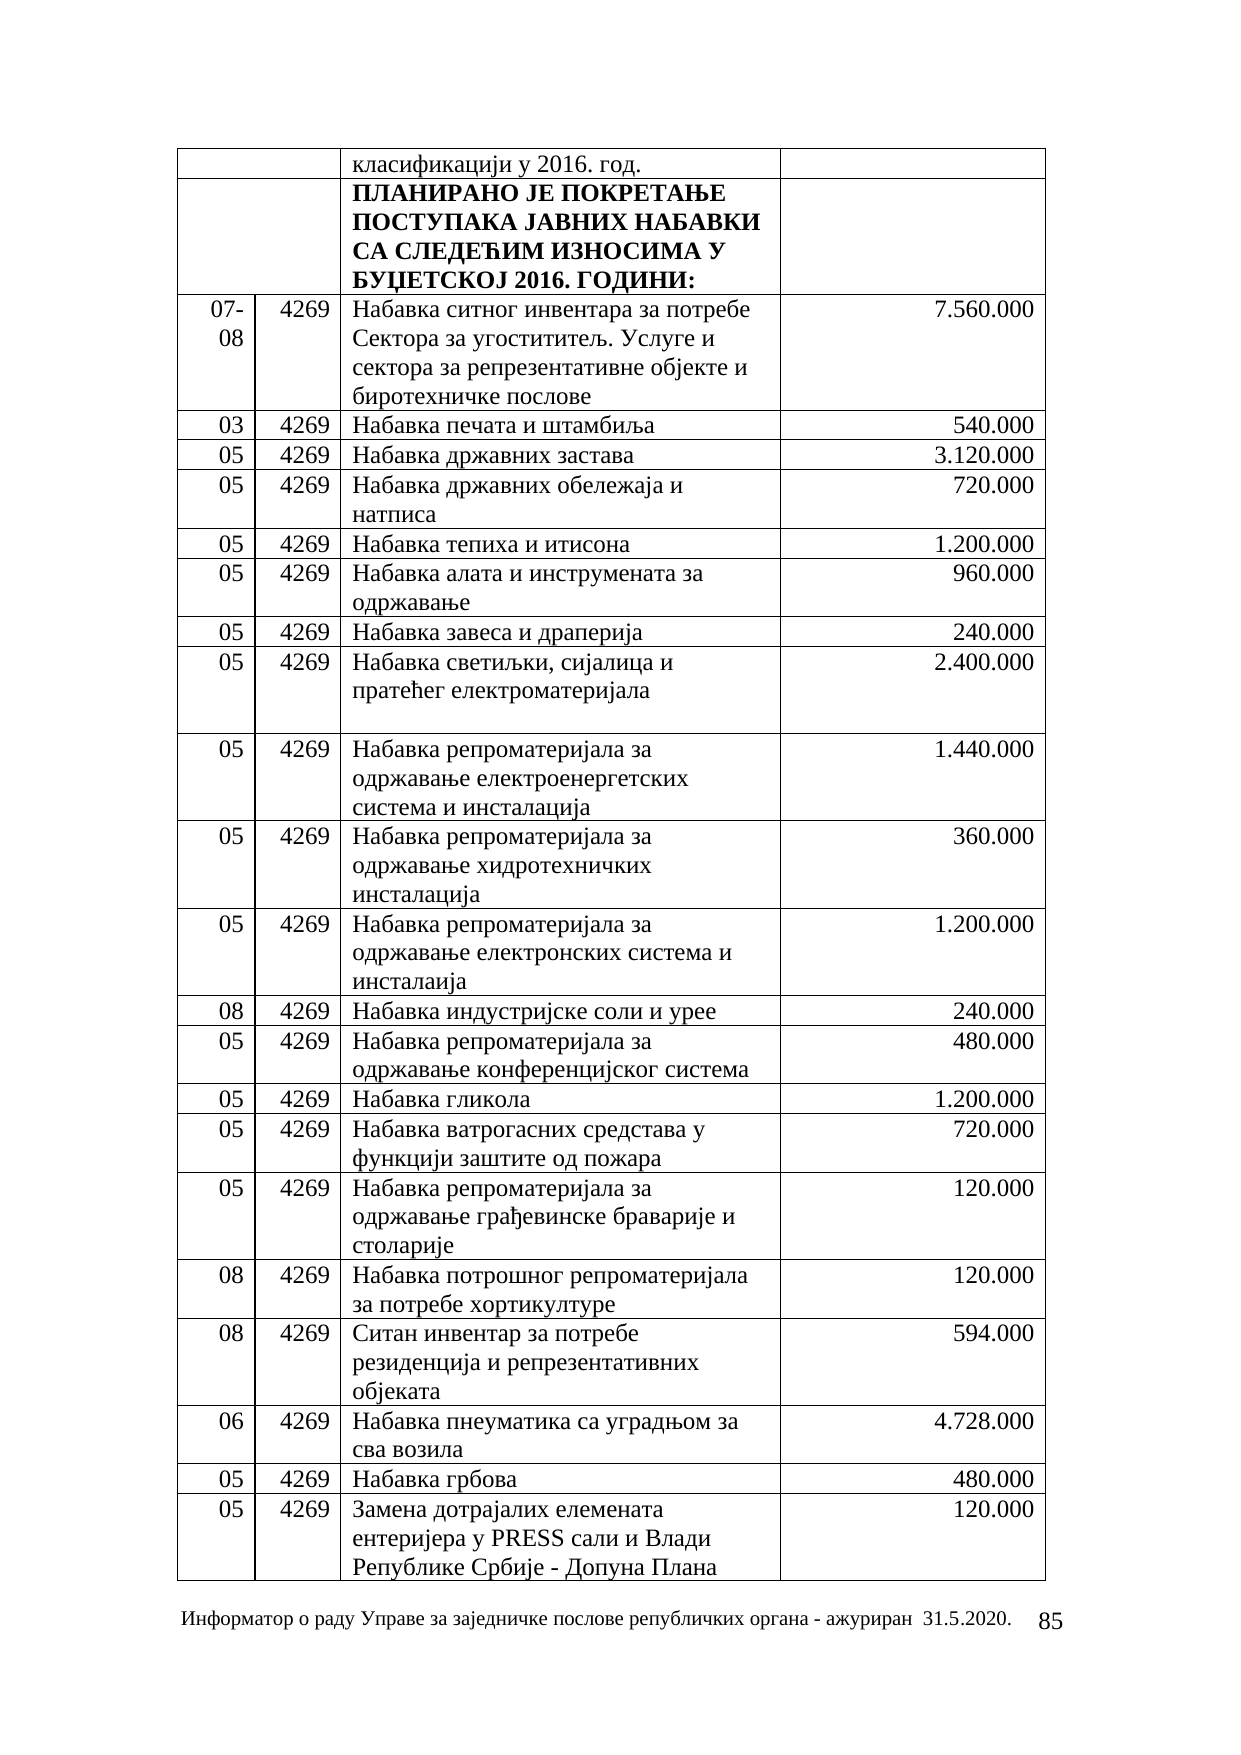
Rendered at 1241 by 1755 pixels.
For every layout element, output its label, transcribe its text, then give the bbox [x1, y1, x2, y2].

table_cell 4269 [256, 734, 340, 820]
table_cell 4269 [256, 295, 340, 409]
table_cell Набавка индустријске соли и урее [341, 996, 780, 1025]
table_cell 540.000 [781, 411, 1045, 439]
table_cell 05 [178, 909, 254, 995]
table_cell 07-08 [178, 295, 254, 409]
table_cell 4269 [256, 559, 340, 616]
table_cell 05 [178, 559, 254, 616]
table_cell 4269 [256, 1319, 340, 1405]
table_cell Набавка тепиха и итисона [341, 529, 780, 557]
table_cell 4269 [256, 1173, 340, 1259]
table_cell Набавка завеса и драперија [341, 617, 780, 646]
table_cell 05 [178, 1173, 254, 1259]
table_cell 4269 [256, 617, 340, 646]
table_cell 4269 [256, 909, 340, 995]
table_cell 05 [178, 470, 254, 528]
table_cell 120.000 [781, 1260, 1045, 1317]
table_cell 05 [178, 617, 254, 646]
table_cell 1.200.000 [781, 529, 1045, 557]
table_cell 4269 [256, 470, 340, 528]
table_cell 4269 [256, 647, 340, 733]
table_cell Набавка репроматеријала за одржавање хидротехничких инсталација [341, 821, 780, 908]
table_cell Набавка државних застава [341, 440, 780, 469]
table_cell 120.000 [781, 1494, 1045, 1580]
table_cell 05 [178, 821, 254, 908]
table_cell Набавка репроматеријала за одржавање конференцијског система [341, 1026, 780, 1083]
table_cell 4269 [256, 440, 340, 469]
table_cell 4269 [256, 1464, 340, 1493]
table_cell 05 [178, 529, 254, 557]
table_cell 05 [178, 440, 254, 469]
table_cell 05 [178, 1464, 254, 1493]
table_cell 480.000 [781, 1464, 1045, 1493]
table_cell 480.000 [781, 1026, 1045, 1083]
table_cell 08 [178, 996, 254, 1025]
table_cell 594.000 [781, 1319, 1045, 1405]
table_cell 4269 [256, 529, 340, 557]
table_cell [178, 179, 340, 293]
table_cell Набавка репроматеријала за одржавање електронских система и инсталаија [341, 909, 780, 995]
table_cell 05 [178, 734, 254, 820]
table_cell 1.440.000 [781, 734, 1045, 820]
table_cell 240.000 [781, 996, 1045, 1025]
table_cell [781, 149, 1045, 177]
table_cell 1.200.000 [781, 909, 1045, 995]
table_cell Набавка гликола [341, 1084, 780, 1113]
table_cell 4269 [256, 1406, 340, 1463]
table_cell 4269 [256, 1026, 340, 1083]
table_cell 05 [178, 1114, 254, 1172]
table_cell 4269 [256, 821, 340, 908]
table_cell Набавка државних обележаја и натписа [341, 470, 780, 528]
table_cell Ситан инвентар за потребе резиденција и репрезентативних објеката [341, 1319, 780, 1405]
table_cell Набавка ситног инвентара за потребе Сектора за угостититељ. Услуге и сектора за репрезентативне објекте и биротехничке послове [341, 295, 780, 409]
table_cell Набавка алата и инструмената за одржавање [341, 559, 780, 616]
table_cell Замена дотрајалих елемената ентеријера у PRESS сали и Влади Републике Србије - Допуна Плана [341, 1494, 780, 1580]
table_cell 03 [178, 411, 254, 439]
table_cell 4269 [256, 1114, 340, 1172]
table_cell 06 [178, 1406, 254, 1463]
table_cell 2.400.000 [781, 647, 1045, 733]
table_cell 08 [178, 1260, 254, 1317]
table_cell 720.000 [781, 470, 1045, 528]
table_cell ПЛАНИРАНО ЈЕ ПОКРЕТАЊЕ ПОСТУПАКА ЈАВНИХ НАБАВКИ СА СЛЕДЕЋИМ ИЗНОСИМА У БУЏЕТСКОЈ 2016. ГОДИНИ: [341, 179, 780, 293]
table_cell Набавка ватрогасних средстава у функцији заштите од пожара [341, 1114, 780, 1172]
table_cell 4269 [256, 1260, 340, 1317]
table_cell Набавка репроматеријала за одржавање електроенергетских система и инсталација [341, 734, 780, 820]
table_cell Набавка печата и штамбиља [341, 411, 780, 439]
table_cell 08 [178, 1319, 254, 1405]
table_cell 7.560.000 [781, 295, 1045, 409]
table_cell Набавка потрошног репроматеријала за потребе хортикултуре [341, 1260, 780, 1317]
table_cell 05 [178, 1026, 254, 1083]
table_cell 120.000 [781, 1173, 1045, 1259]
table_cell [178, 149, 340, 177]
table_cell 240.000 [781, 617, 1045, 646]
table_cell 05 [178, 1494, 254, 1580]
table_cell класификацији у 2016. год. [341, 149, 780, 177]
table_cell Набавка репроматеријала за одржавање грађевинске браварије и столарије [341, 1173, 780, 1259]
table_cell 960.000 [781, 559, 1045, 616]
table_cell 05 [178, 647, 254, 733]
table_cell 4269 [256, 996, 340, 1025]
table_cell 1.200.000 [781, 1084, 1045, 1113]
table_cell Набавка пнеуматика са уградњом за сва возила [341, 1406, 780, 1463]
table_cell 720.000 [781, 1114, 1045, 1172]
table_cell [781, 179, 1045, 293]
table_cell 4269 [256, 1084, 340, 1113]
table_cell 05 [178, 1084, 254, 1113]
table_cell 4269 [256, 411, 340, 439]
table_cell 4269 [256, 1494, 340, 1580]
table_cell 4.728.000 [781, 1406, 1045, 1463]
table_cell Набавка светиљки, сијалица и пратећег електроматеријала [341, 647, 780, 733]
table_cell Набавка грбова [341, 1464, 780, 1493]
table_cell 360.000 [781, 821, 1045, 908]
table_cell 3.120.000 [781, 440, 1045, 469]
